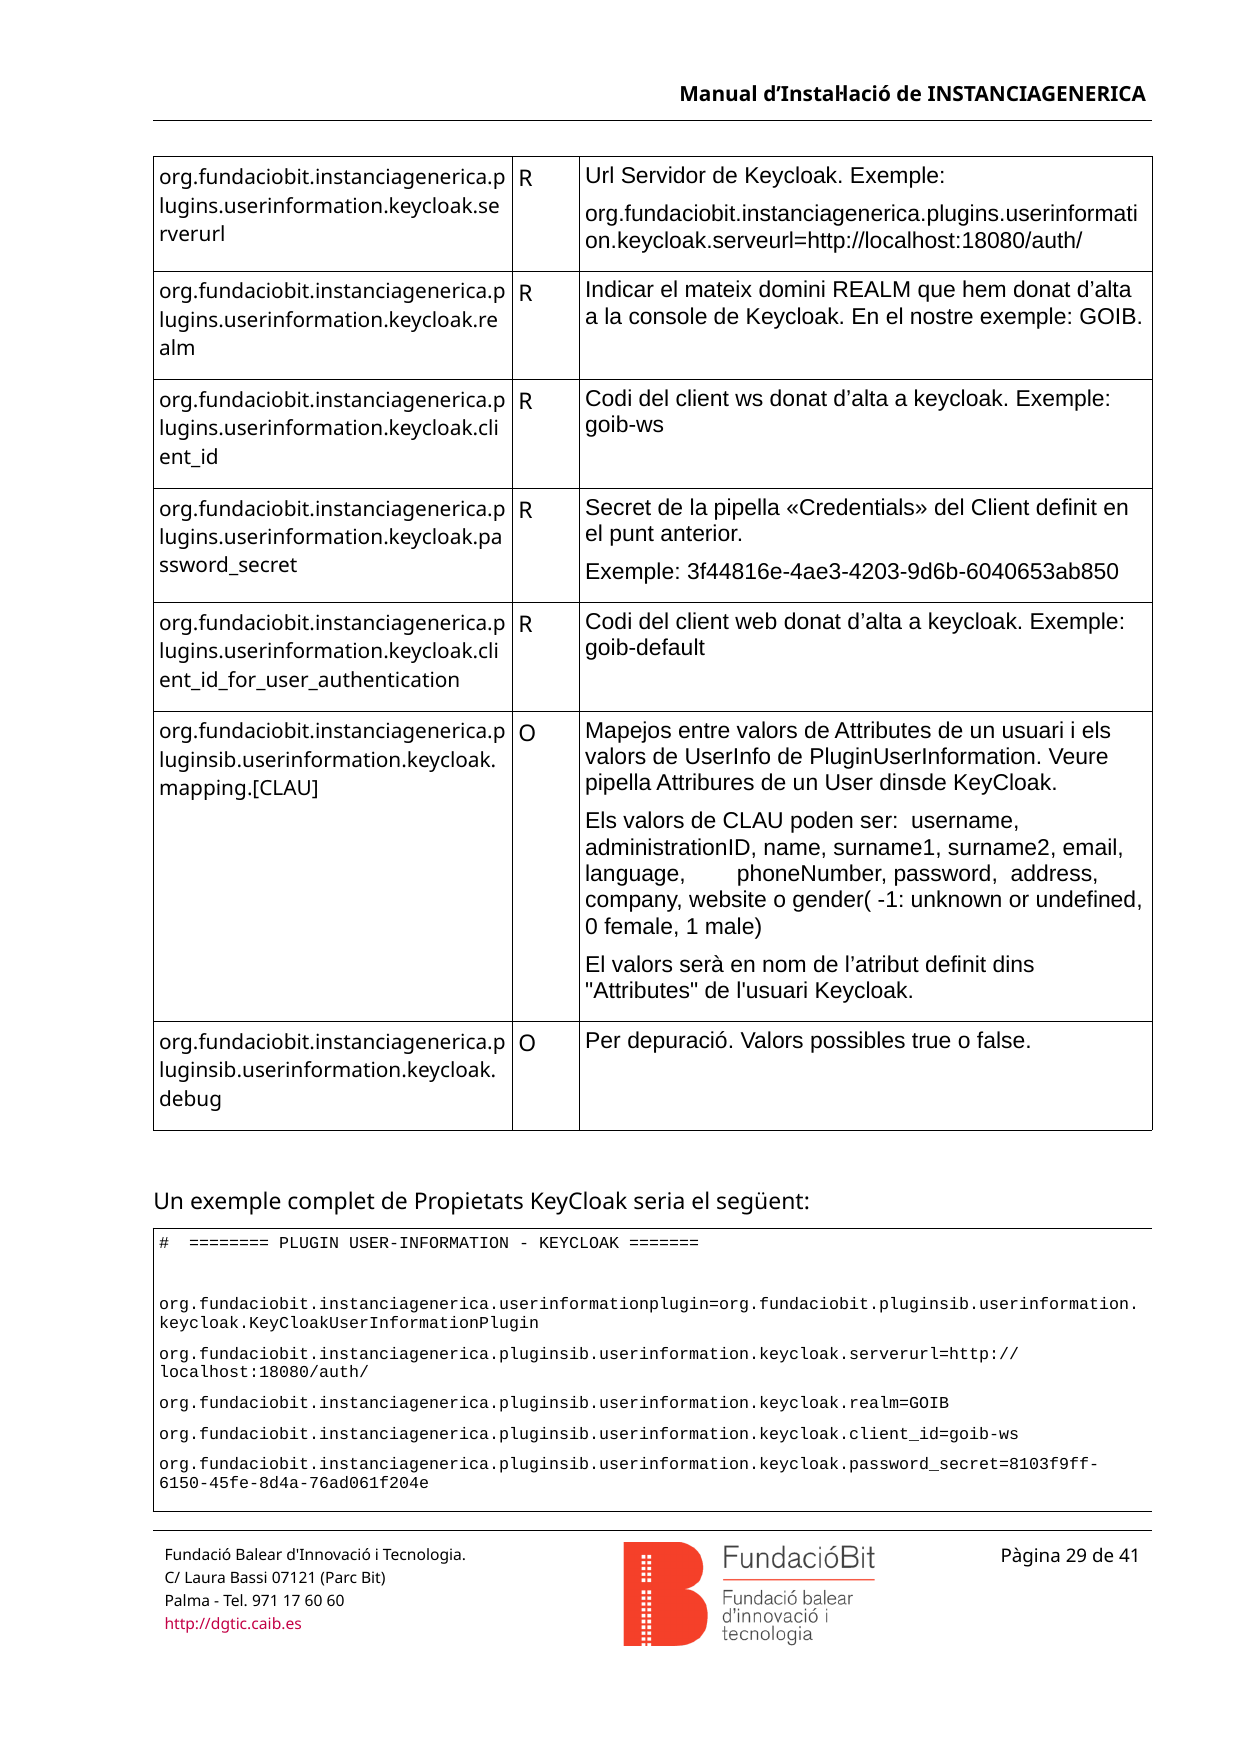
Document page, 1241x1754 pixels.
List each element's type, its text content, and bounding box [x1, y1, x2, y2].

table_cell O [513, 712, 579, 1021]
table_cell R [513, 157, 579, 271]
table_cell Mapejos entre valors de Attributes de un usuari i els valors de UserInfo de PluginUserInformation. Veure pipella Attribures de un User dinsde KeyCloak. Els valors de CLAU poden ser: username, administrationID, name, surname1, surname2, email, language, phoneNumber, password, address, company, website o gender( -1: unknown or undefined, 0 female, 1 male) El valors serà en nom de l’atribut definit dins "Attributes" de l'usuari Keycloak. [580, 712, 1152, 1021]
table_cell org.fundaciobit.instanciagenerica.plugins.userinformation.keycloak.password_secret [154, 489, 512, 602]
table_cell Secret de la pipella «Credentials» del Client definit en el punt anterior. Exemple: 3f44816e-4ae3-4203-9d6b-6040653ab850 [580, 489, 1152, 602]
table_cell org.fundaciobit.instanciagenerica.pluginsib.userinformation.keycloak.mapping.[CLAU] [154, 712, 512, 1021]
table_header # ======== PLUGIN USER-INFORMATION - KEYCLOAK ======= org.fundaciobit.instanciagenerica.userinformationplugin=org.fundaciobit.pluginsib.userinformation.keycloak.KeyCloakUserInformationPlugin org.fundaciobit.instanciagenerica.pluginsib.userinformation.keycloak.serverurl=http://localhost:18080/auth/ org.fundaciobit.instanciagenerica.pluginsib.userinformation.keycloak.realm=GOIB org.fundaciobit.instanciagenerica.pluginsib.userinformation.keycloak.client_id=goib-ws org.fundaciobit.instanciagenerica.pluginsib.userinformation.keycloak.password_secret=8103f9ff-6150-45fe-8d4a-76ad061f204e [154, 1229, 1152, 1511]
table_cell org.fundaciobit.instanciagenerica.plugins.userinformation.keycloak.serverurl [154, 157, 512, 271]
table_cell org.fundaciobit.instanciagenerica.plugins.userinformation.keycloak.realm [154, 272, 512, 379]
table_cell R [513, 489, 579, 602]
table_cell O [513, 1022, 579, 1130]
table_cell Per depuració. Valors possibles true o false. [580, 1022, 1152, 1130]
text Un exemple complet de Propietats KeyCloak seria el següent: [153, 1185, 1152, 1216]
table_cell R [513, 380, 579, 488]
table_cell Codi del client web donat d’alta a keycloak. Exemple: goib-default [580, 603, 1152, 711]
table_cell Codi del client ws donat d’alta a keycloak. Exemple: goib-ws [580, 380, 1152, 488]
picture [623, 1542, 875, 1646]
table_cell R [513, 603, 579, 711]
table_cell org.fundaciobit.instanciagenerica.plugins.userinformation.keycloak.client_id [154, 380, 512, 488]
table_cell org.fundaciobit.instanciagenerica.pluginsib.userinformation.keycloak.debug [154, 1022, 512, 1130]
table_cell org.fundaciobit.instanciagenerica.plugins.userinformation.keycloak.client_id_for_user_authentication [154, 603, 512, 711]
table_cell R [513, 272, 579, 379]
table_cell Url Servidor de Keycloak. Exemple: org.fundaciobit.instanciagenerica.plugins.userinformation.keycloak.serveurl=http://localhost:18080/auth/ [580, 157, 1152, 271]
table_cell Indicar el mateix domini REALM que hem donat d’alta a la console de Keycloak. En el nostre exemple: GOIB. [580, 272, 1152, 379]
